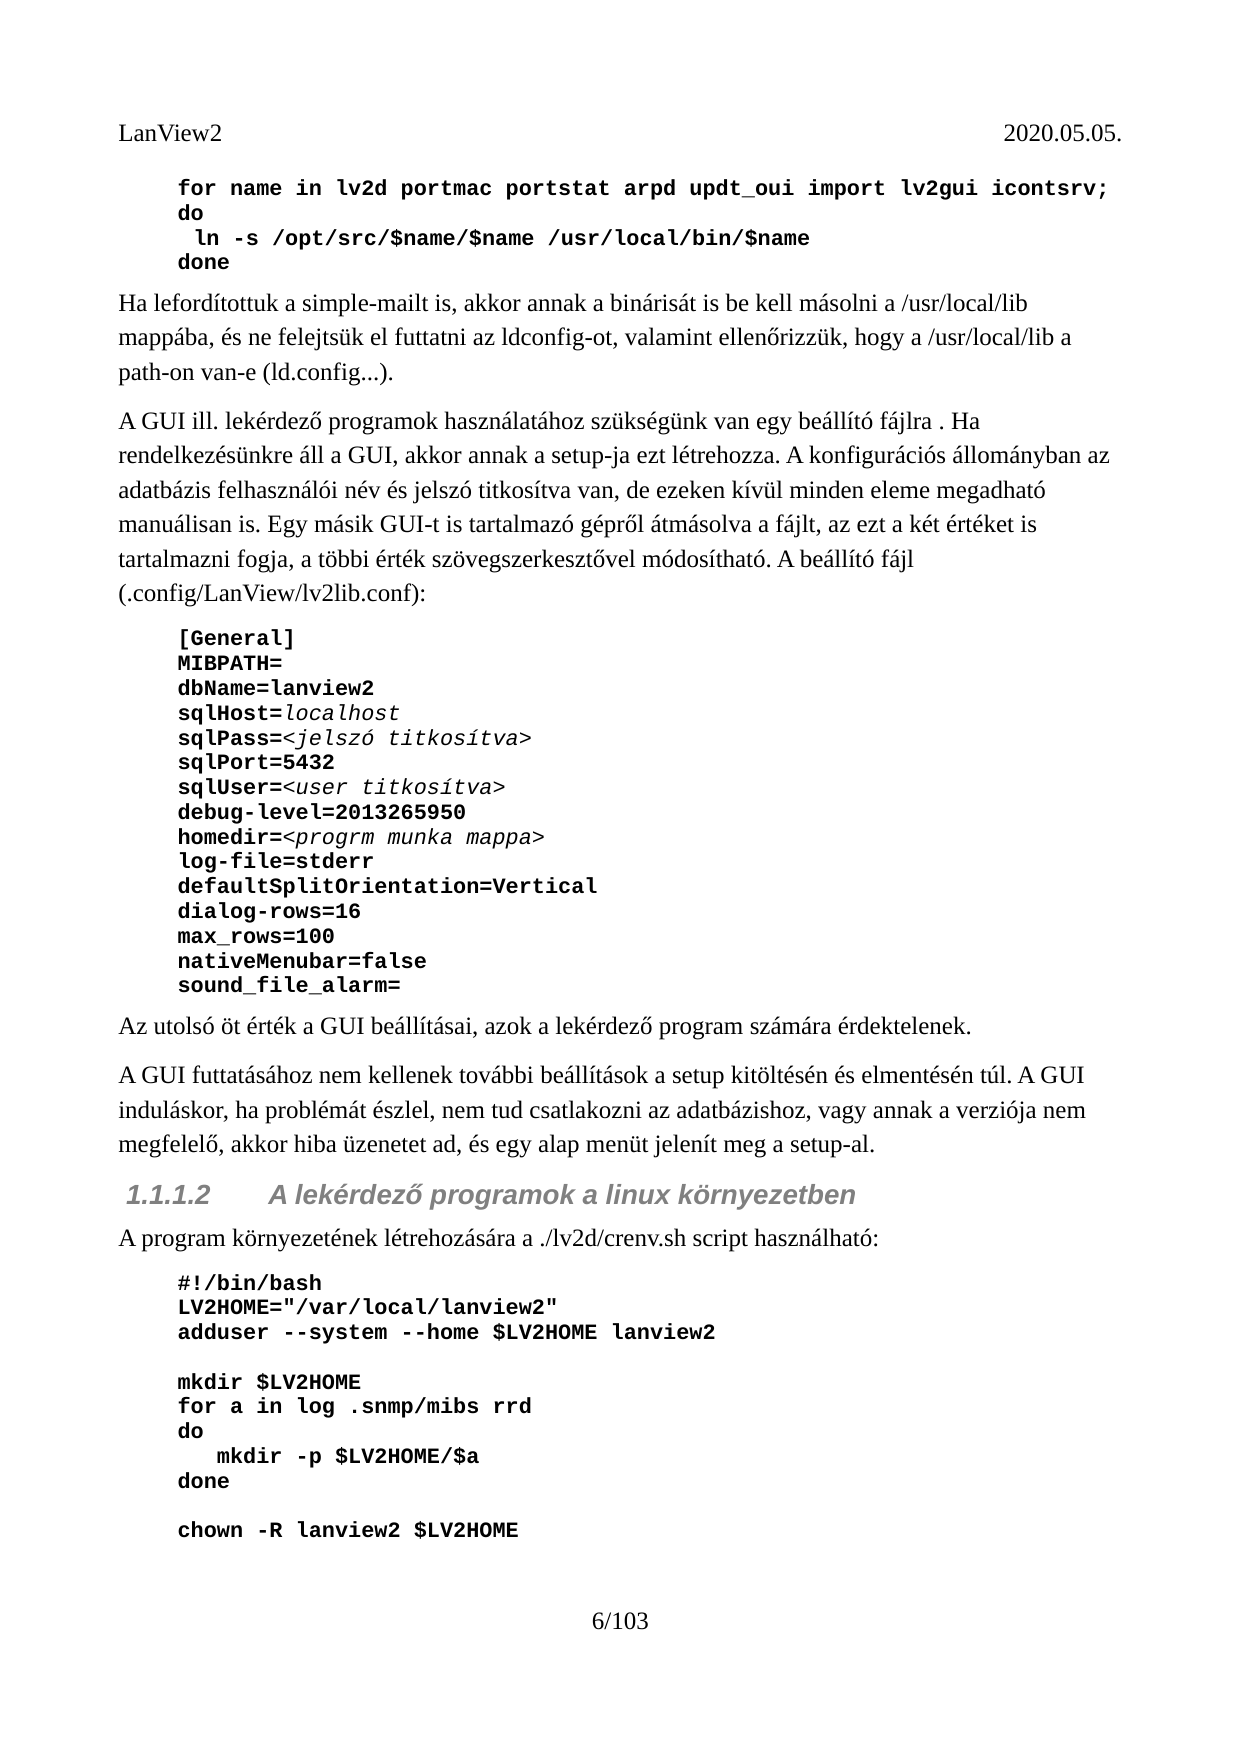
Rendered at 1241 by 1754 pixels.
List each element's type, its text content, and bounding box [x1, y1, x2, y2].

text mkdir $LV2HOME [177, 1371, 1122, 1396]
text [General] MIBPATH= dbName=lanview2 sqlHost=localhost sqlPass=<jelszó titkosítva> sqlPort=5432 sqlUser=<user titkosítva> debug-level=2013265950 homedir=<progrm munka mappa> log-file=stderr defaultSplitOrientation=Vertical dialog-rows=16 max_rows=100 nativeMenubar=false sound_file_alarm= [177, 627, 1122, 999]
subtitle A lekérdező programok a linux környezetben [118, 1178, 1122, 1210]
text do [177, 1420, 1122, 1445]
text mkdir -p $LV2HOME/$a [177, 1445, 1122, 1470]
text adduser --system --home $LV2HOME lanview2 [177, 1321, 1122, 1346]
text A GUI futtatásához nem kellenek további beállítások a setup kitöltésén és elmentésén túl. A GUI induláskor, ha problémát észlel, nem tud csatlakozni az adatbázishoz, vagy annak a verziója nem megfelelő, akkor hiba üzenetet ad, és egy alap menüt jelenít meg a setup-al. [118, 1060, 1122, 1158]
text A program környezetének létrehozására a ./lv2d/crenv.sh script használható: [118, 1223, 1122, 1251]
text LV2HOME="/var/local/lanview2" [177, 1296, 1122, 1321]
text Az utolsó öt érték a GUI beállításai, azok a lekérdező program számára érdektelenek. [118, 1011, 1122, 1040]
text #!/bin/bash [177, 1272, 1122, 1296]
text A GUI ill. lekérdező programok használatához szükségünk van egy beállító fájlra . Ha rendelkezésünkre áll a GUI, akkor annak a setup-ja ezt létrehozza. A konfigurációs állományban az adatbázis felhasználói név és jelszó titkosítva van, de ezeken kívül minden eleme megadható manuálisan is. Egy másik GUI-t is tartalmazó gépről átmásolva a fájlt, az ezt a két értéket is tartalmazni fogja, a többi érték szövegszerkesztővel módosítható. A beállító fájl (.config/LanView/lv2lib.conf): [118, 406, 1122, 607]
text for a in log .snmp/mibs rrd [177, 1396, 1122, 1420]
text chown -R lanview2 $LV2HOME [177, 1519, 1122, 1544]
text for name in lv2d portmac portstat arpd updt_oui import lv2gui icontsrv; do ln -s /opt/src/$name/$name /usr/local/bin/$name done [177, 177, 1122, 276]
text done [177, 1470, 1122, 1495]
text Ha lefordítottuk a simple-mailt is, akkor annak a binárisát is be kell másolni a /usr/local/lib mappába, és ne felejtsük el futtatni az ldconfig-ot, valamint ellenőrizzük, hogy a /usr/local/lib a path-on van-e (ld.config...). [118, 288, 1122, 386]
